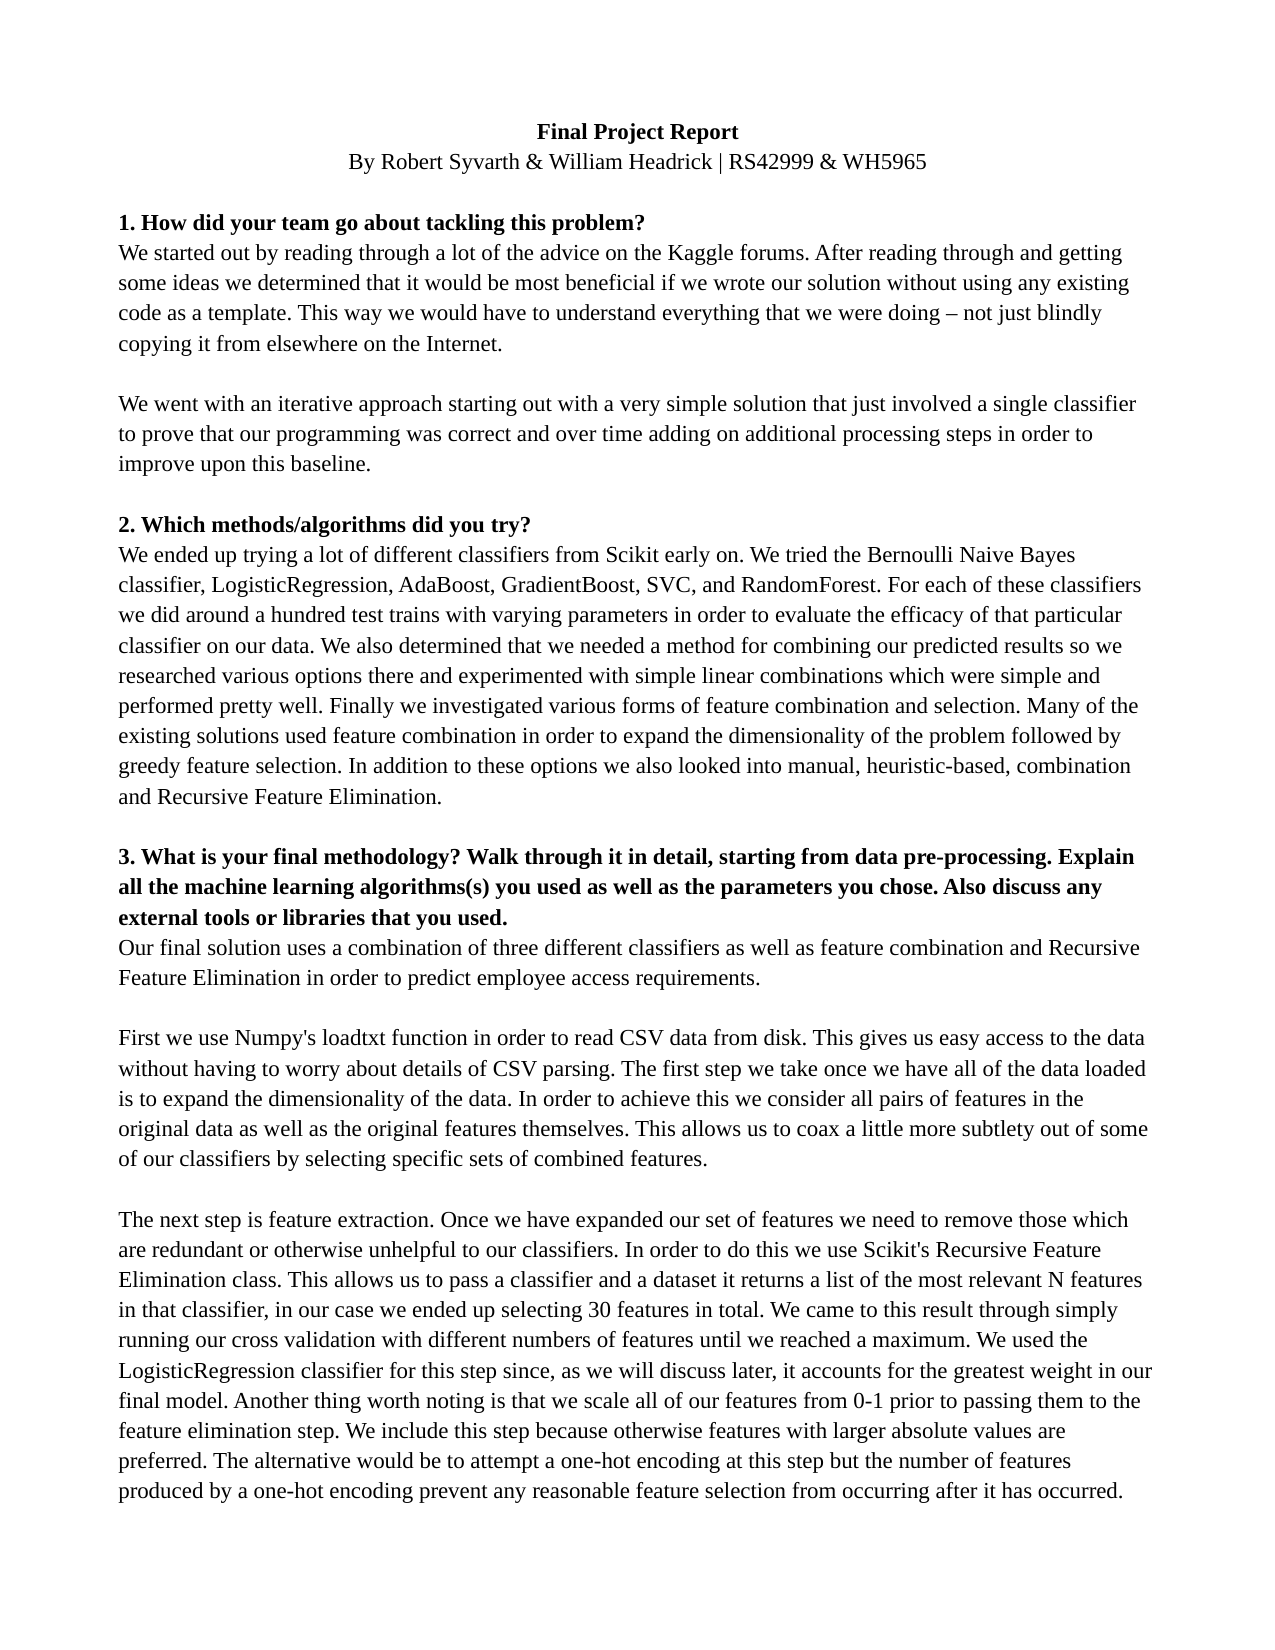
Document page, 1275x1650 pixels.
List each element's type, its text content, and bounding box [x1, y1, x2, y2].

text 3. What is your final methodology? Walk through it in detail, starting from data pre-processing. Explain all the machine learning algorithms(s) you used as well as the parameters you chose. Also discuss any external tools or libraries that you used. [118, 843, 1157, 930]
text We went with an iterative approach starting out with a very simple solution that just involved a single classifier to prove that our programming was correct and over time adding on additional processing steps in order to improve upon this baseline. [118, 390, 1157, 477]
text We ended up trying a lot of different classifiers from Scikit early on. We tried the Bernoulli Naive Bayes classifier, LogisticRegression, AdaBoost, GradientBoost, SVC, and RandomForest. For each of these classifiers we did around a hundred test trains with varying parameters in order to evaluate the efficacy of that particular classifier on our data. We also determined that we needed a method for combining our predicted results so we researched various options there and experimented with simple linear combinations which were simple and performed pretty well. Finally we investigated various forms of feature combination and selection. Many of the existing solutions used feature combination in order to expand the dimensionality of the problem followed by greedy feature selection. In addition to these options we also looked into manual, heuristic-based, combination and Recursive Feature Elimination. [118, 541, 1157, 809]
text 1. How did your team go about tackling this problem? [118, 209, 1157, 235]
text Our final solution uses a combination of three different classifiers as well as feature combination and Recursive Feature Elimination in order to predict employee access requirements. [118, 934, 1157, 990]
text First we use Numpy's loadtxt function in order to read CSV data from disk. This gives us easy access to the data without having to worry about details of CSV parsing. The first step we take once we have all of the data loaded is to expand the dimensionality of the data. In order to achieve this we consider all pairs of features in the original data as well as the original features themselves. This allows us to coax a little more subtlety out of some of our classifiers by selecting specific sets of combined features. [118, 1024, 1157, 1172]
text 2. Which methods/algorithms did you try? [118, 511, 1157, 537]
text Final Project Report [118, 118, 1157, 144]
text By Robert Syvarth & William Headrick | RS42999 & WH5965 [118, 148, 1157, 175]
text We started out by reading through a lot of the advice on the Kaggle forums. After reading through and getting some ideas we determined that it would be most beneficial if we wrote our solution without using any existing code as a template. This way we would have to understand everything that we were doing – not just blindly copying it from elsewhere on the Internet. [118, 239, 1157, 356]
text The next step is feature extraction. Once we have expanded our set of features we need to remove those which are redundant or otherwise unhelpful to our classifiers. In order to do this we use Scikit's Recursive Feature Elimination class. This allows us to pass a classifier and a dataset it returns a list of the most relevant N features in that classifier, in our case we ended up selecting 30 features in total. We came to this result through simply running our cross validation with different numbers of features until we reached a maximum. We used the LogisticRegression classifier for this step since, as we will discuss later, it accounts for the greatest weight in our final model. Another thing worth noting is that we scale all of our features from 0-1 prior to passing them to the feature elimination step. We include this step because otherwise features with larger absolute values are preferred. The alternative would be to attempt a one-hot encoding at this step but the number of features produced by a one-hot encoding prevent any reasonable feature selection from occurring after it has occurred. [118, 1206, 1157, 1504]
